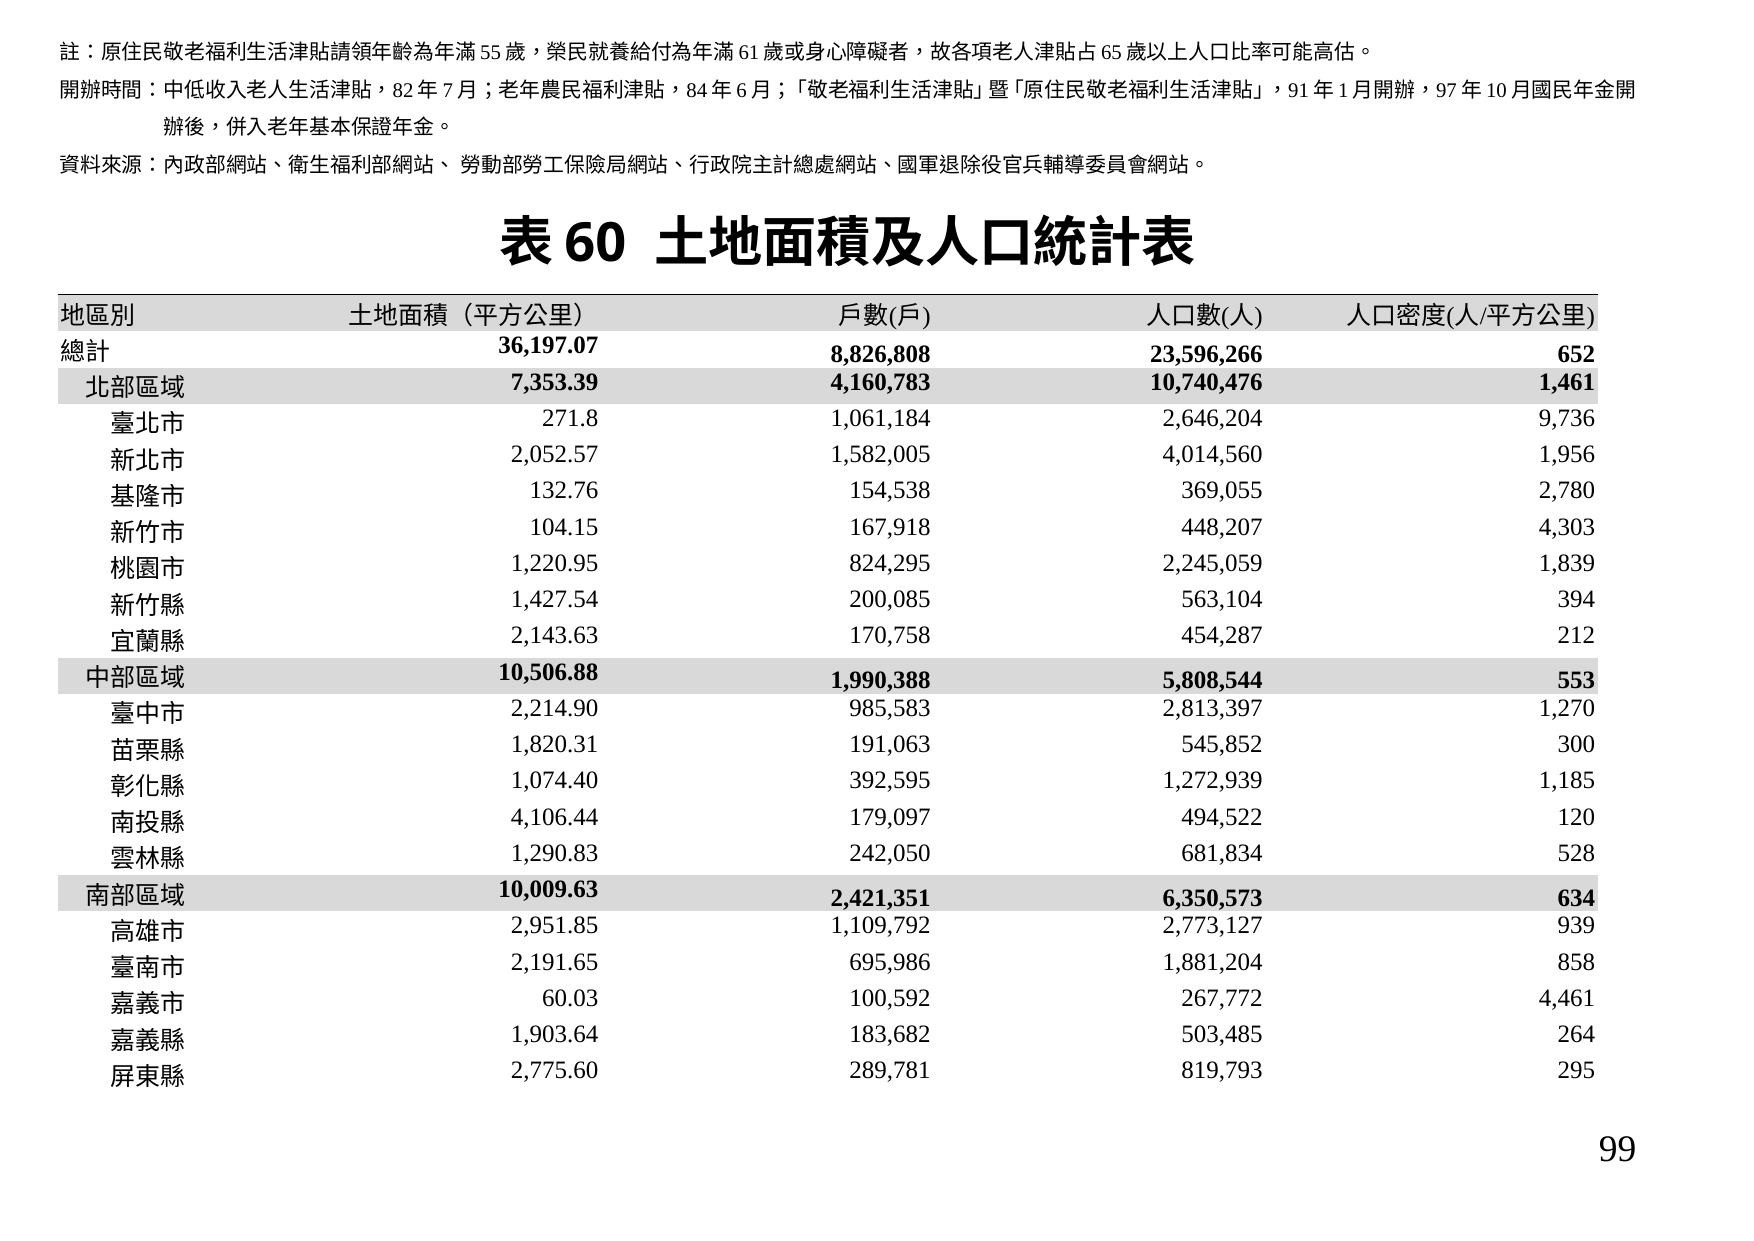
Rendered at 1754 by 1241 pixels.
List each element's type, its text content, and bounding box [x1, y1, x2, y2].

table_cell 528 [1265, 839, 1598, 875]
table_cell 100,592 [601, 984, 933, 1020]
table_cell 嘉義市 [58, 984, 269, 1020]
table_cell 652 [1265, 331, 1598, 368]
table_cell 448,207 [933, 513, 1265, 549]
table_header 人口密度(人/平方公里) [1265, 295, 1598, 331]
table_cell 824,295 [601, 549, 933, 585]
table_cell 1,839 [1265, 549, 1598, 585]
table_cell 2,245,059 [933, 549, 1265, 585]
table_cell 新北市 [58, 440, 269, 476]
table_cell 167,918 [601, 513, 933, 549]
table_header 戶數(戶) [601, 295, 933, 331]
table_cell 1,582,005 [601, 440, 933, 476]
table_cell 634 [1265, 875, 1598, 911]
table_cell 264 [1265, 1020, 1598, 1056]
table_cell 臺南市 [58, 948, 269, 984]
table_cell 2,143.63 [269, 621, 601, 658]
table_cell 新竹市 [58, 513, 269, 549]
table_cell 1,272,939 [933, 766, 1265, 803]
table_cell 1,956 [1265, 440, 1598, 476]
table_cell 1,061,184 [601, 404, 933, 440]
table_cell 4,106.44 [269, 803, 601, 839]
table_header 人口數(人) [933, 295, 1265, 331]
table_cell 4,160,783 [601, 368, 933, 404]
table_cell 2,780 [1265, 476, 1598, 513]
table_cell 553 [1265, 658, 1598, 694]
table_cell 858 [1265, 948, 1598, 984]
table_cell 1,820.31 [269, 730, 601, 766]
table_cell 4,461 [1265, 984, 1598, 1020]
table_cell 2,191.65 [269, 948, 601, 984]
table_cell 819,793 [933, 1056, 1265, 1093]
table_cell 1,290.83 [269, 839, 601, 875]
table_cell 4,014,560 [933, 440, 1265, 476]
table_cell 基隆市 [58, 476, 269, 513]
table_cell 9,736 [1265, 404, 1598, 440]
table_cell 939 [1265, 911, 1598, 948]
table_cell 369,055 [933, 476, 1265, 513]
text 資料來源：內政部網站、衛生福利部網站、 勞動部勞工保險局網站、行政院主計總處網站、國軍退除役官兵輔導委員會網站。 [59, 144, 1636, 182]
table_cell 170,758 [601, 621, 933, 658]
table_cell 臺中市 [58, 694, 269, 730]
table_cell 雲林縣 [58, 839, 269, 875]
table_cell 南投縣 [58, 803, 269, 839]
table_cell 563,104 [933, 585, 1265, 621]
table_cell 6,350,573 [933, 875, 1265, 911]
table_cell 2,214.90 [269, 694, 601, 730]
table_cell 2,052.57 [269, 440, 601, 476]
table_cell 彰化縣 [58, 766, 269, 803]
table_cell 2,421,351 [601, 875, 933, 911]
table_cell 北部區域 [58, 368, 269, 404]
table_cell 1,990,388 [601, 658, 933, 694]
table_cell 中部區域 [58, 658, 269, 694]
table_cell 10,009.63 [269, 875, 601, 911]
table_cell 10,506.88 [269, 658, 601, 694]
table_cell 267,772 [933, 984, 1265, 1020]
table_cell 36,197.07 [269, 331, 601, 368]
table_cell 1,220.95 [269, 549, 601, 585]
text 註：原住民敬老福利生活津貼請領年齡為年滿55歲，榮民就養給付為年滿61歲或身心障礙者，故各項老人津貼占65歲以上人口比率可能高估。 [59, 32, 1636, 69]
table_cell 392,595 [601, 766, 933, 803]
table_cell 271.8 [269, 404, 601, 440]
table_cell 10,740,476 [933, 368, 1265, 404]
table_cell 8,826,808 [601, 331, 933, 368]
table_cell 總計 [58, 331, 269, 368]
table_cell 2,813,397 [933, 694, 1265, 730]
table_cell 242,050 [601, 839, 933, 875]
table_cell 1,427.54 [269, 585, 601, 621]
table_header 土地面積（平方公里） [269, 295, 601, 331]
table_cell 2,951.85 [269, 911, 601, 948]
table_cell 120 [1265, 803, 1598, 839]
table_cell 394 [1265, 585, 1598, 621]
table_cell 南部區域 [58, 875, 269, 911]
table_cell 695,986 [601, 948, 933, 984]
table_cell 289,781 [601, 1056, 933, 1093]
table_cell 681,834 [933, 839, 1265, 875]
table_cell 1,109,792 [601, 911, 933, 948]
table_cell 1,461 [1265, 368, 1598, 404]
table_cell 985,583 [601, 694, 933, 730]
table_cell 屏東縣 [58, 1056, 269, 1093]
table_cell 154,538 [601, 476, 933, 513]
table_cell 300 [1265, 730, 1598, 766]
table_cell 宜蘭縣 [58, 621, 269, 658]
table_cell 212 [1265, 621, 1598, 658]
table_cell 1,270 [1265, 694, 1598, 730]
table_cell 7,353.39 [269, 368, 601, 404]
table_cell 嘉義縣 [58, 1020, 269, 1056]
table_cell 179,097 [601, 803, 933, 839]
text 開辦時間：中低收入老人生活津貼，82年7月；老年農民福利津貼，84年6月；「敬老福利生活津貼」暨「原住民敬老福利生活津貼」，91年1月開辦，97年10月國民年金開辦後，併入老年基本保證年金。 [59, 69, 1636, 144]
table_cell 新竹縣 [58, 585, 269, 621]
table_cell 桃園市 [58, 549, 269, 585]
table_cell 臺北市 [58, 404, 269, 440]
table_header 地區別 [58, 295, 269, 331]
table_cell 132.76 [269, 476, 601, 513]
table_cell 295 [1265, 1056, 1598, 1093]
table_cell 2,775.60 [269, 1056, 601, 1093]
table_cell 104.15 [269, 513, 601, 549]
table_cell 1,185 [1265, 766, 1598, 803]
table_cell 494,522 [933, 803, 1265, 839]
table_cell 2,646,204 [933, 404, 1265, 440]
table_cell 1,881,204 [933, 948, 1265, 984]
table_cell 5,808,544 [933, 658, 1265, 694]
subtitle 表60 土地面積及人口統計表 [59, 182, 1636, 294]
table_cell 23,596,266 [933, 331, 1265, 368]
table_cell 苗栗縣 [58, 730, 269, 766]
table_cell 2,773,127 [933, 911, 1265, 948]
table_cell 1,903.64 [269, 1020, 601, 1056]
table_cell 1,074.40 [269, 766, 601, 803]
table_cell 4,303 [1265, 513, 1598, 549]
table_cell 454,287 [933, 621, 1265, 658]
table_cell 191,063 [601, 730, 933, 766]
table_cell 60.03 [269, 984, 601, 1020]
table_cell 545,852 [933, 730, 1265, 766]
table_cell 503,485 [933, 1020, 1265, 1056]
table_cell 高雄市 [58, 911, 269, 948]
table_cell 200,085 [601, 585, 933, 621]
table_cell 183,682 [601, 1020, 933, 1056]
